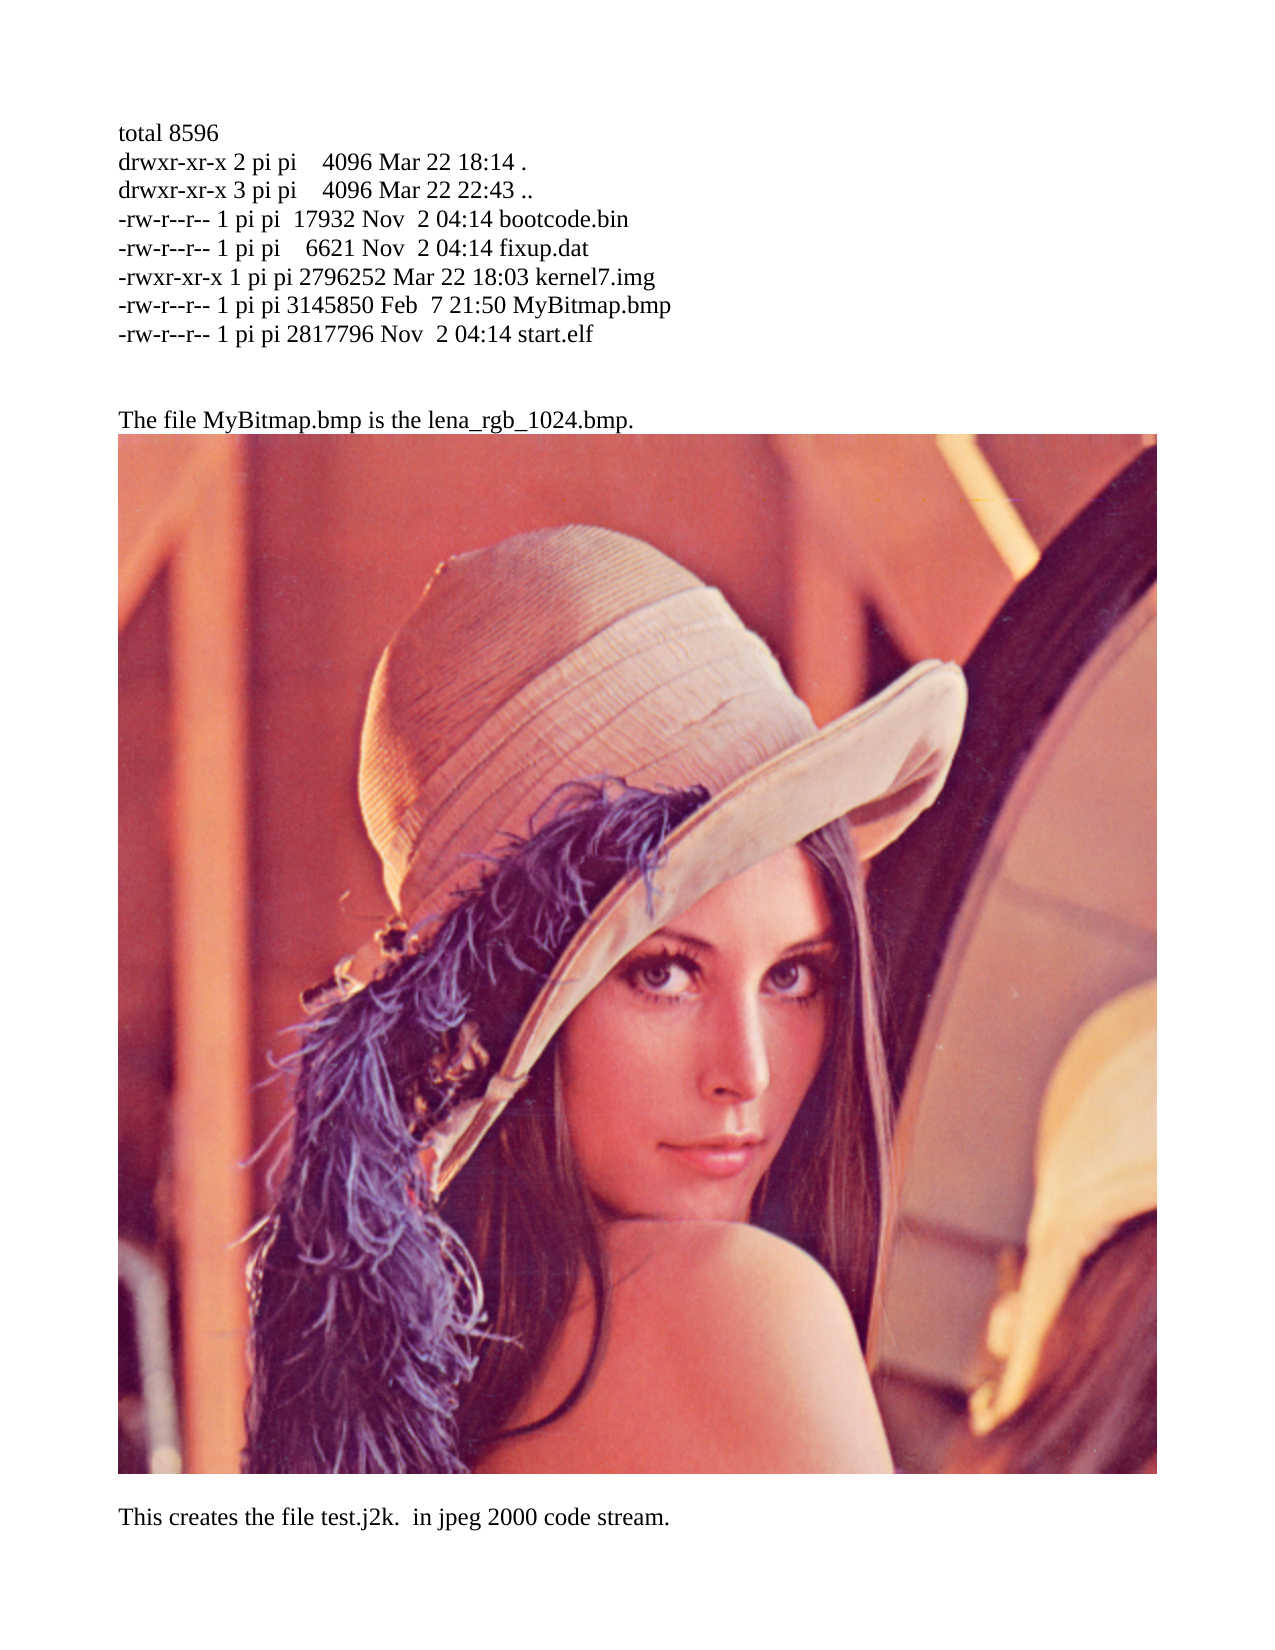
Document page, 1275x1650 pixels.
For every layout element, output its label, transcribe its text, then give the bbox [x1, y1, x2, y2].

text total 8596 drwxr-xr-x 2 pi pi 4096 Mar 22 18:14 . drwxr-xr-x 3 pi pi 4096 Mar 22 22:43 .. -rw-r--r-- 1 pi pi 17932 Nov 2 04:14 bootcode.bin -rw-r--r-- 1 pi pi 6621 Nov 2 04:14 fixup.dat -rwxr-xr-x 1 pi pi 2796252 Mar 22 18:03 kernel7.img -rw-r--r-- 1 pi pi 3145850 Feb 7 21:50 MyBitmap.bmp -rw-r--r-- 1 pi pi 2817796 Nov 2 04:14 start.elf [118, 118, 1157, 377]
text This creates the file test.j2k. in jpeg 2000 code stream. [118, 1474, 1157, 1531]
text The file MyBitmap.bmp is the lena_rgb_1024.bmp. [118, 406, 1157, 434]
picture [118, 434, 1157, 1474]
